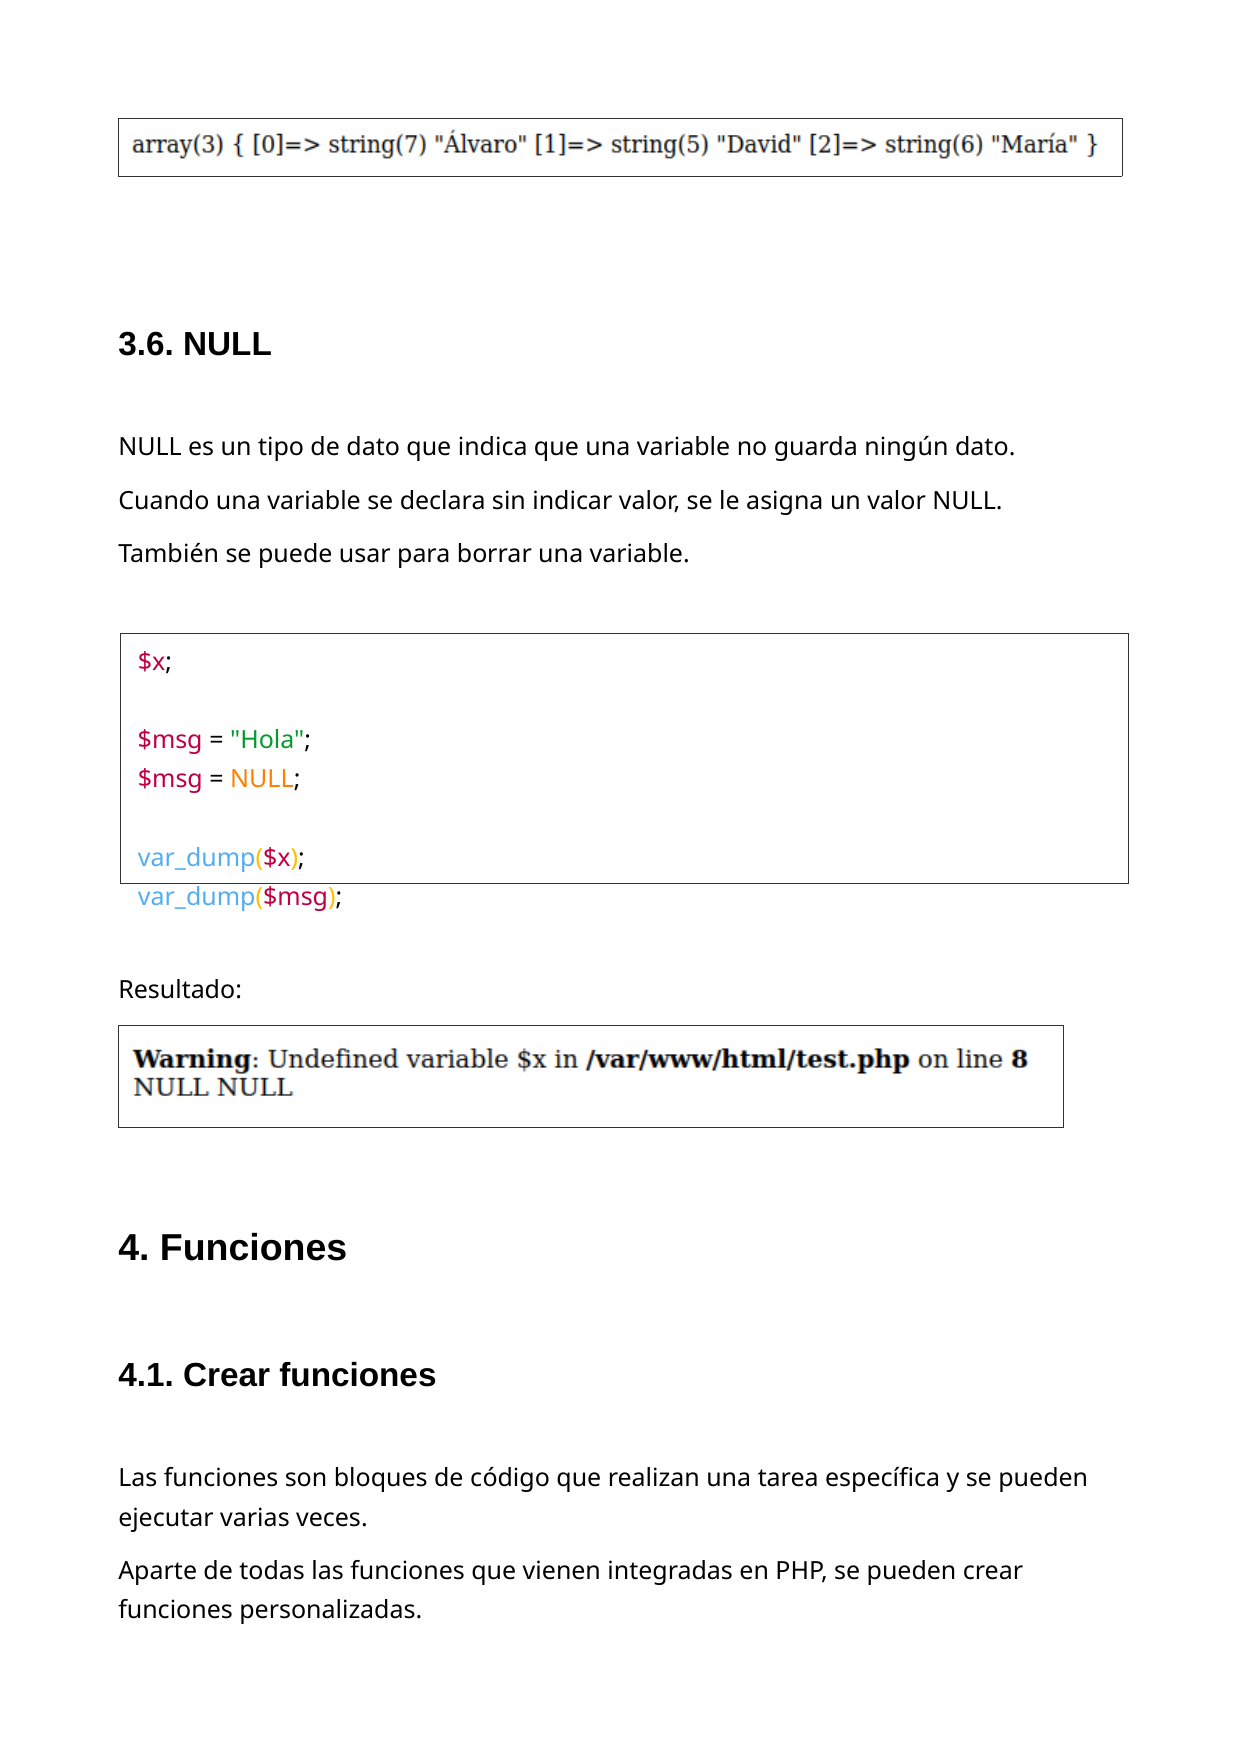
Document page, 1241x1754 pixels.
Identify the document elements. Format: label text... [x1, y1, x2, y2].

text NULL es un tipo de dato que indica que una variable no guarda ningún dato. [118, 428, 1122, 463]
subtitle 4. Funciones [118, 1225, 1122, 1268]
text var_dump($msg); [118, 878, 1122, 913]
text Aparte de todas las funciones que vienen integradas en PHP, se pueden crear funciones personalizadas. [118, 1553, 1122, 1626]
text Resultado: [118, 971, 1122, 1006]
subtitle 3.6. NULL [118, 324, 1122, 362]
text Cuando una variable se declara sin indicar valor, se le asigna un valor NULL. [118, 482, 1122, 516]
picture [121, 1028, 1061, 1124]
text $msg = "Hola"; [121, 722, 1122, 756]
text Las funciones son bloques de código que realizan una tarea específica y se pueden ejecutar varias veces. [118, 1460, 1122, 1533]
text var_dump($x); [121, 839, 1122, 873]
text $msg = NULL; [121, 761, 1122, 795]
text $x; [121, 643, 1122, 678]
subtitle 4.1. Crear funciones [118, 1355, 1122, 1394]
picture [121, 121, 1119, 173]
text También se puede usar para borrar una variable. [118, 536, 1122, 570]
